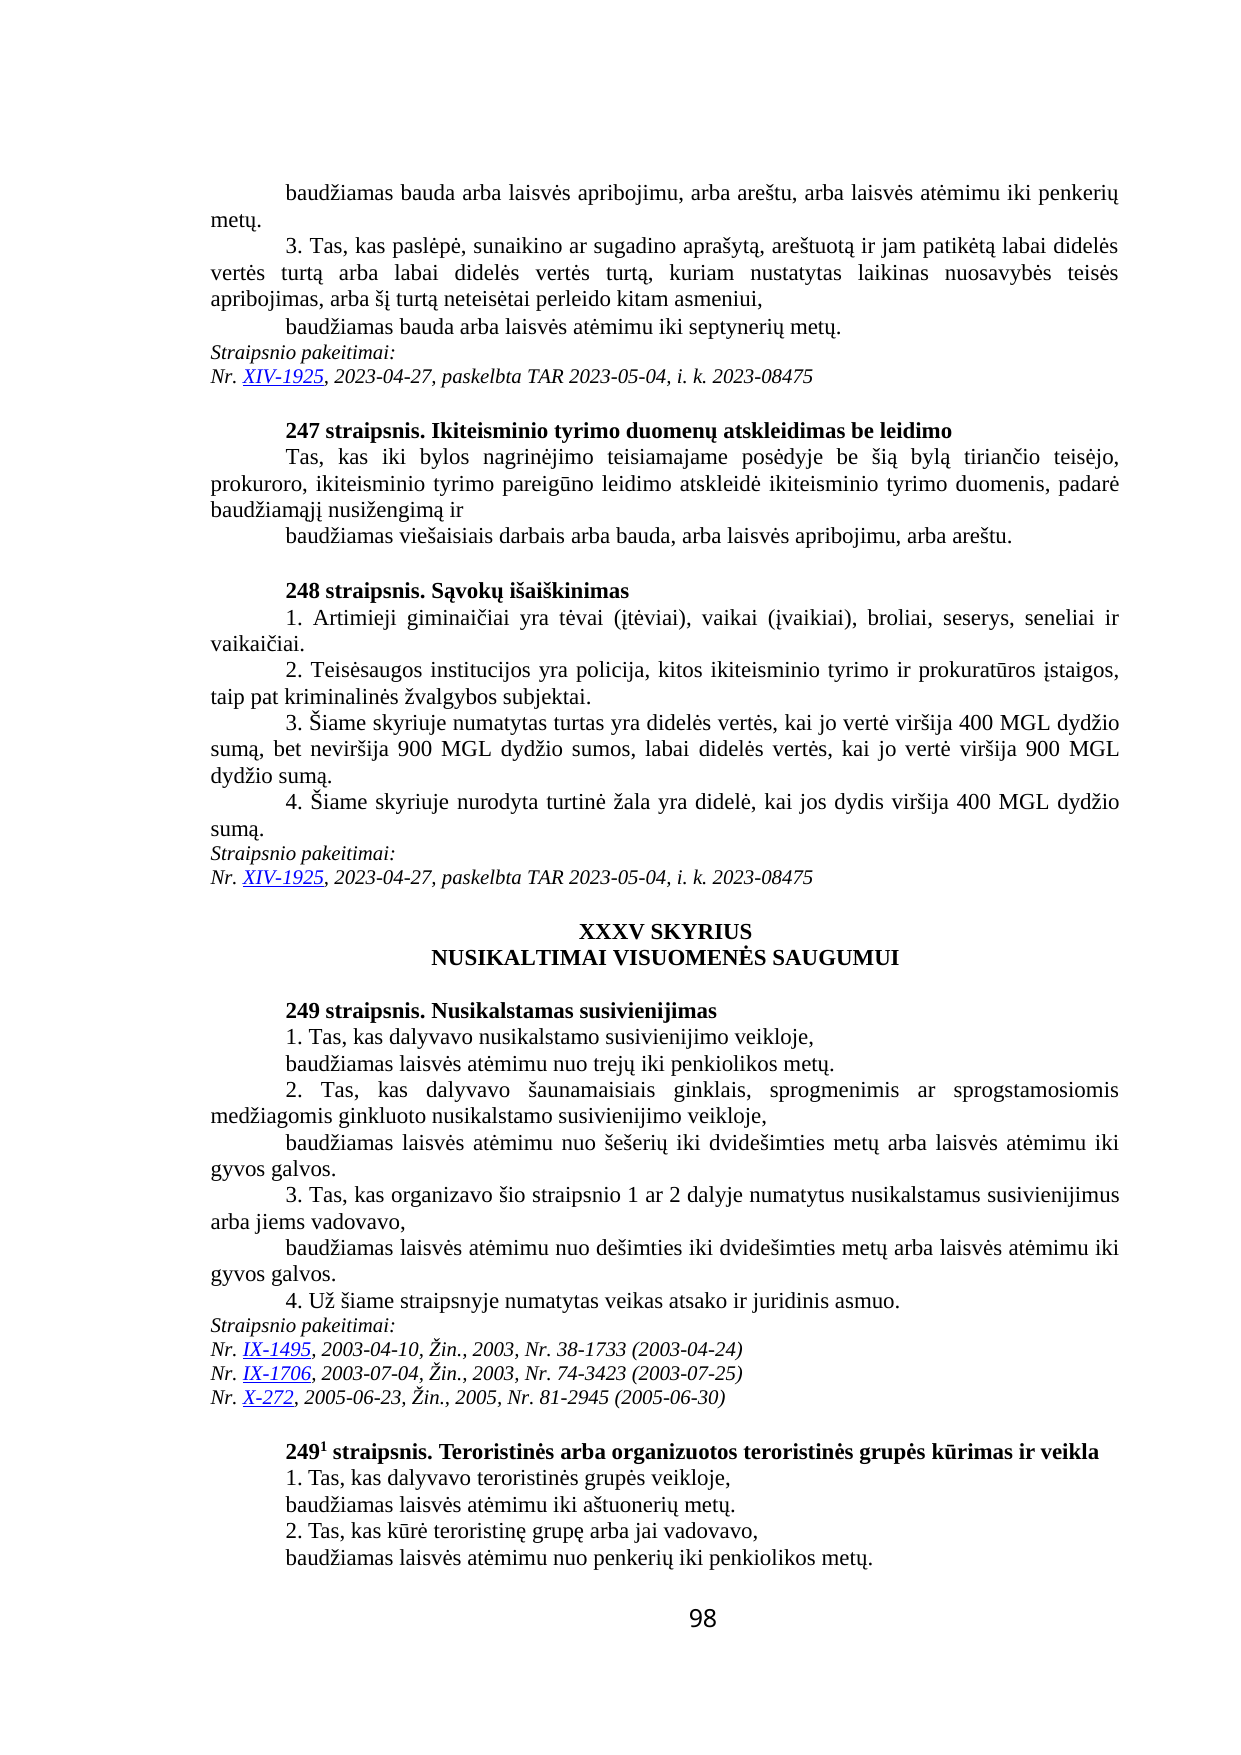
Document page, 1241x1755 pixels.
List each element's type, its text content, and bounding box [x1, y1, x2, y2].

text NUSIKALTIMAI VISUOMENĖS SAUGUMUI [210, 944, 1120, 971]
text baudžiamas laisvės atėmimu nuo šešerių iki dvidešimties metų arba laisvės atėmimu iki gyvos galvos. [210, 1129, 1120, 1181]
text Nr. IX-1495, 2003-04-10, Žin., 2003, Nr. 38-1733 (2003-04-24) [210, 1337, 1120, 1361]
text Straipsnio pakeitimai: [210, 340, 1120, 364]
text baudžiamas bauda arba laisvės apribojimu, arba areštu, arba laisvės atėmimu iki penkerių metų. [210, 179, 1120, 232]
text 1. Tas, kas dalyvavo teroristinės grupės veikloje, [210, 1464, 1120, 1491]
text Straipsnio pakeitimai: [210, 841, 1120, 865]
text 1. Tas, kas dalyvavo nusikalstamo susivienijimo veikloje, [210, 1023, 1120, 1049]
text baudžiamas laisvės atėmimu nuo dešimties iki dvidešimties metų arba laisvės atėmimu iki gyvos galvos. [210, 1234, 1120, 1287]
subtitle XXXV SKYRIUS [210, 918, 1120, 944]
text 247 straipsnis. Ikiteisminio tyrimo duomenų atskleidimas be leidimo [210, 417, 1120, 443]
text 2. Teisėsaugos institucijos yra policija, kitos ikiteisminio tyrimo ir prokuratūros įstaigos, taip pat kriminalinės žvalgybos subjektai. [210, 656, 1120, 709]
text 4. Šiame skyriuje nurodyta turtinė žala yra didelė, kai jos dydis viršija 400 MGL dydžio sumą. [210, 788, 1120, 841]
text Nr. IX-1706, 2003-07-04, Žin., 2003, Nr. 74-3423 (2003-07-25) [210, 1361, 1120, 1385]
text 2491 straipsnis. Teroristinės arba organizuotos teroristinės grupės kūrimas ir veikla [210, 1438, 1120, 1464]
text Nr. X-272, 2005-06-23, Žin., 2005, Nr. 81-2945 (2005-06-30) [210, 1385, 1120, 1409]
text 2. Tas, kas dalyvavo šaunamaisiais ginklais, sprogmenimis ar sprogstamosiomis medžiagomis ginkluoto nusikalstamo susivienijimo veikloje, [210, 1076, 1120, 1129]
text baudžiamas viešaisiais darbais arba bauda, arba laisvės apribojimu, arba areštu. [210, 522, 1120, 549]
text 248 straipsnis. Sąvokų išaiškinimas [210, 577, 1120, 604]
text 2. Tas, kas kūrė teroristinę grupę arba jai vadovavo, [210, 1517, 1120, 1543]
text 249 straipsnis. Nusikalstamas susivienijimas [210, 997, 1120, 1023]
text baudžiamas laisvės atėmimu nuo trejų iki penkiolikos metų. [210, 1049, 1120, 1076]
text baudžiamas laisvės atėmimu nuo penkerių iki penkiolikos metų. [210, 1543, 1120, 1570]
text 4. Už šiame straipsnyje numatytas veikas atsako ir juridinis asmuo. [210, 1287, 1120, 1313]
text 3. Tas, kas paslėpė, sunaikino ar sugadino aprašytą, areštuotą ir jam patikėtą labai didelės vertės turtą arba labai didelės vertės turtą, kuriam nustatytas laikinas nuosavybės teisės apribojimas, arba šį turtą neteisėtai perleido kitam asmeniui, [210, 232, 1120, 311]
text baudžiamas bauda arba laisvės atėmimu iki septynerių metų. [210, 311, 1120, 340]
text 3. Tas, kas organizavo šio straipsnio 1 ar 2 dalyje numatytus nusikalstamus susivienijimus arba jiems vadovavo, [210, 1181, 1120, 1234]
text Nr. XIV-1925, 2023-04-27, paskelbta TAR 2023-05-04, i. k. 2023-08475 [210, 865, 1120, 889]
text baudžiamas laisvės atėmimu iki aštuonerių metų. [210, 1491, 1120, 1517]
text Tas, kas iki bylos nagrinėjimo teisiamajame posėdyje be šią bylą tiriančio teisėjo, prokuroro, ikiteisminio tyrimo pareigūno leidimo atskleidė ikiteisminio tyrimo duomenis, padarė baudžiamąjį nusižengimą ir [210, 443, 1120, 522]
text Straipsnio pakeitimai: [210, 1313, 1120, 1337]
text 1. Artimieji giminaičiai yra tėvai (įtėviai), vaikai (įvaikiai), broliai, seserys, seneliai ir vaikaičiai. [210, 604, 1120, 656]
text 3. Šiame skyriuje numatytas turtas yra didelės vertės, kai jo vertė viršija 400 MGL dydžio sumą, bet neviršija 900 MGL dydžio sumos, labai didelės vertės, kai jo vertė viršija 900 MGL dydžio sumą. [210, 709, 1120, 788]
text Nr. XIV-1925, 2023-04-27, paskelbta TAR 2023-05-04, i. k. 2023-08475 [210, 364, 1120, 388]
